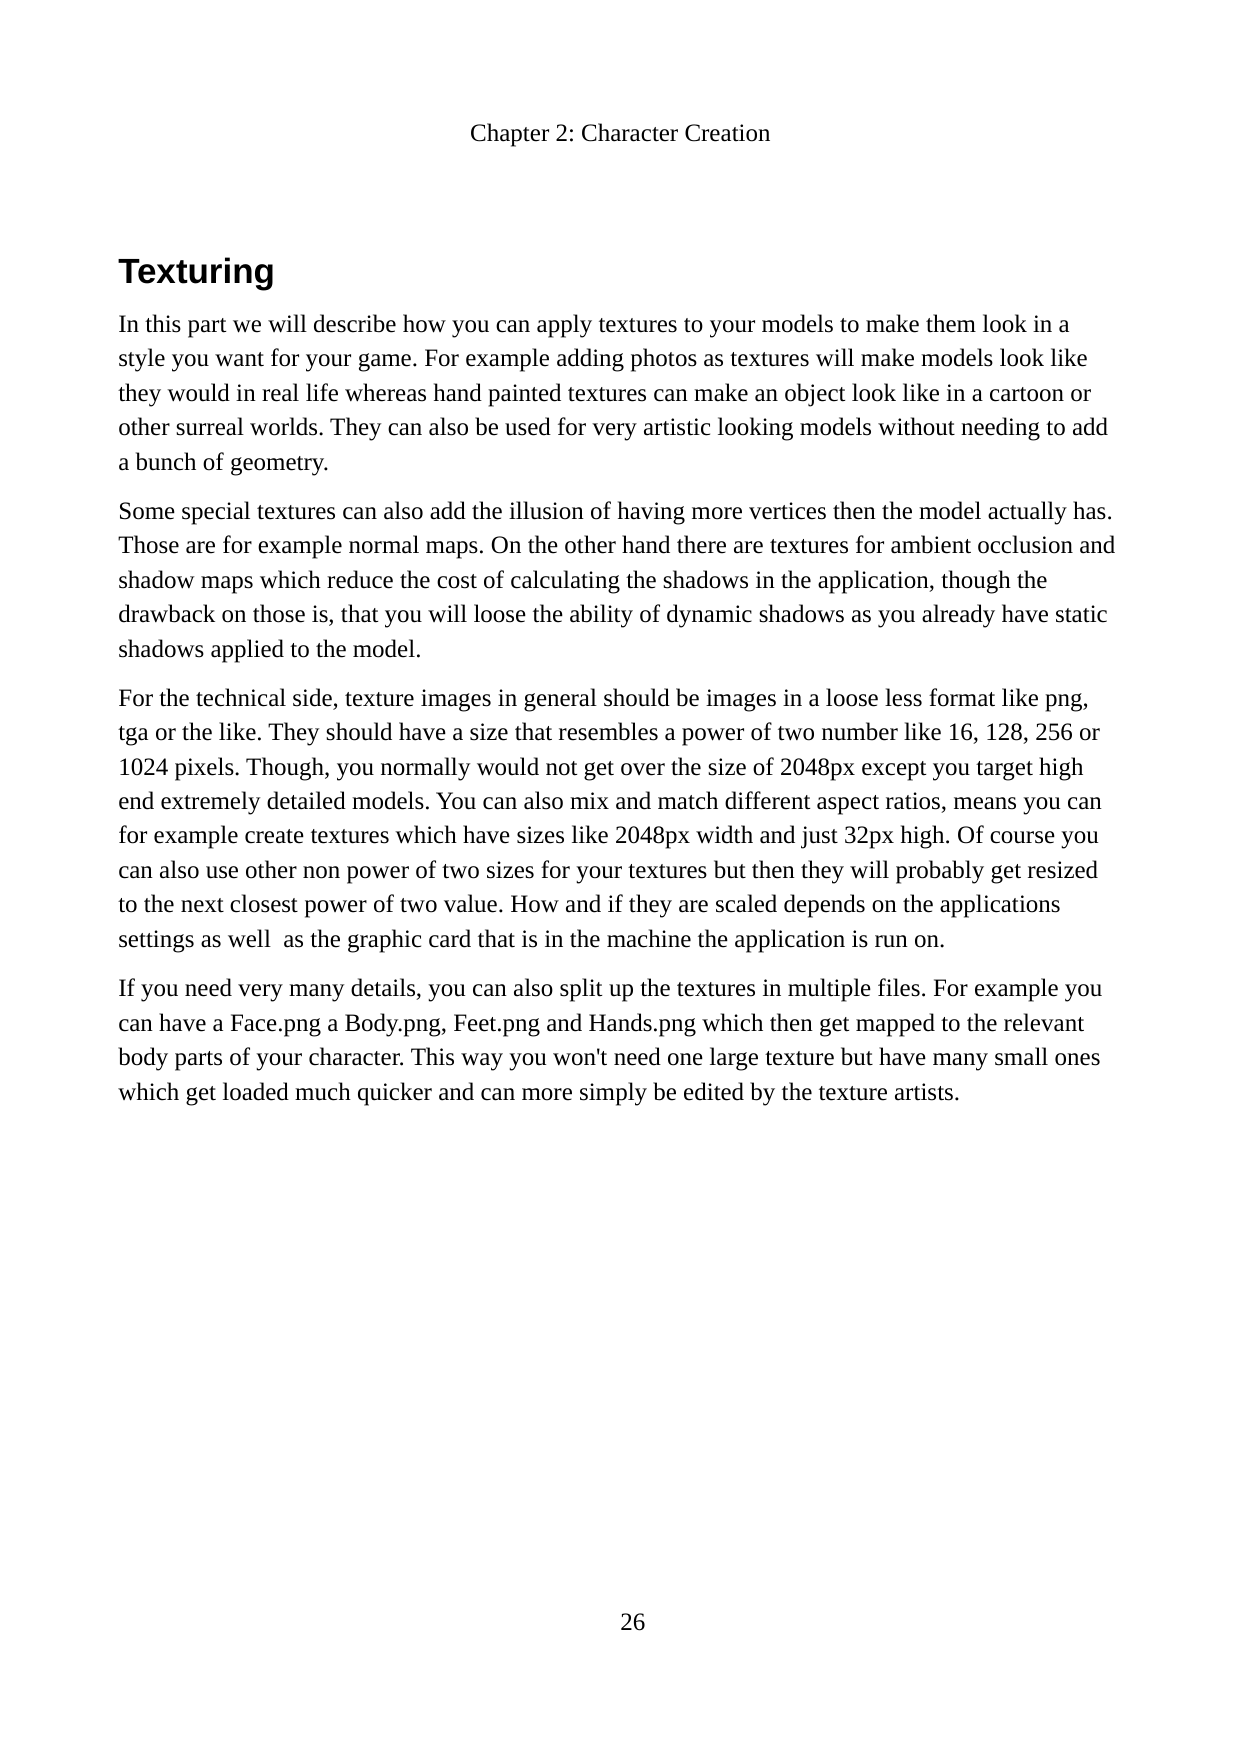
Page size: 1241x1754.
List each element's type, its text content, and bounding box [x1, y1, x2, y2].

subtitle Texturing [118, 250, 1122, 290]
text In this part we will describe how you can apply textures to your models to make them look in a style you want for your game. For example adding photos as textures will make models look like they would in real life whereas hand painted textures can make an object look like in a cartoon or other surreal worlds. They can also be used for very artistic looking models without needing to add a bunch of geometry. [118, 309, 1122, 475]
text For the technical side, texture images in general should be images in a loose less format like png, tga or the like. They should have a size that resembles a power of two number like 16, 128, 256 or 1024 pixels. Though, you normally would not get over the size of 2048px except you target high end extremely detailed models. You can also mix and match different aspect ratios, means you can for example create textures which have sizes like 2048px width and just 32px high. Of course you can also use other non power of two sizes for your textures but then they will probably get resized to the next closest power of two value. How and if they are scaled depends on the applications settings as well as the graphic card that is in the machine the application is run on. [118, 683, 1122, 953]
text If you need very many details, you can also split up the textures in multiple files. For example you can have a Face.png a Body.png, Feet.png and Hands.png which then get mapped to the relevant body parts of your character. This way you won't need one large texture but have many small ones which get loaded much quicker and can more simply be edited by the texture artists. [118, 973, 1122, 1105]
text Some special textures can also add the illusion of having more vertices then the model actually has. Those are for example normal maps. On the other hand there are textures for ambient occlusion and shadow maps which reduce the cost of calculating the shadows in the application, though the drawback on those is, that you will loose the ability of dynamic shadows as you already have static shadows applied to the model. [118, 496, 1122, 662]
